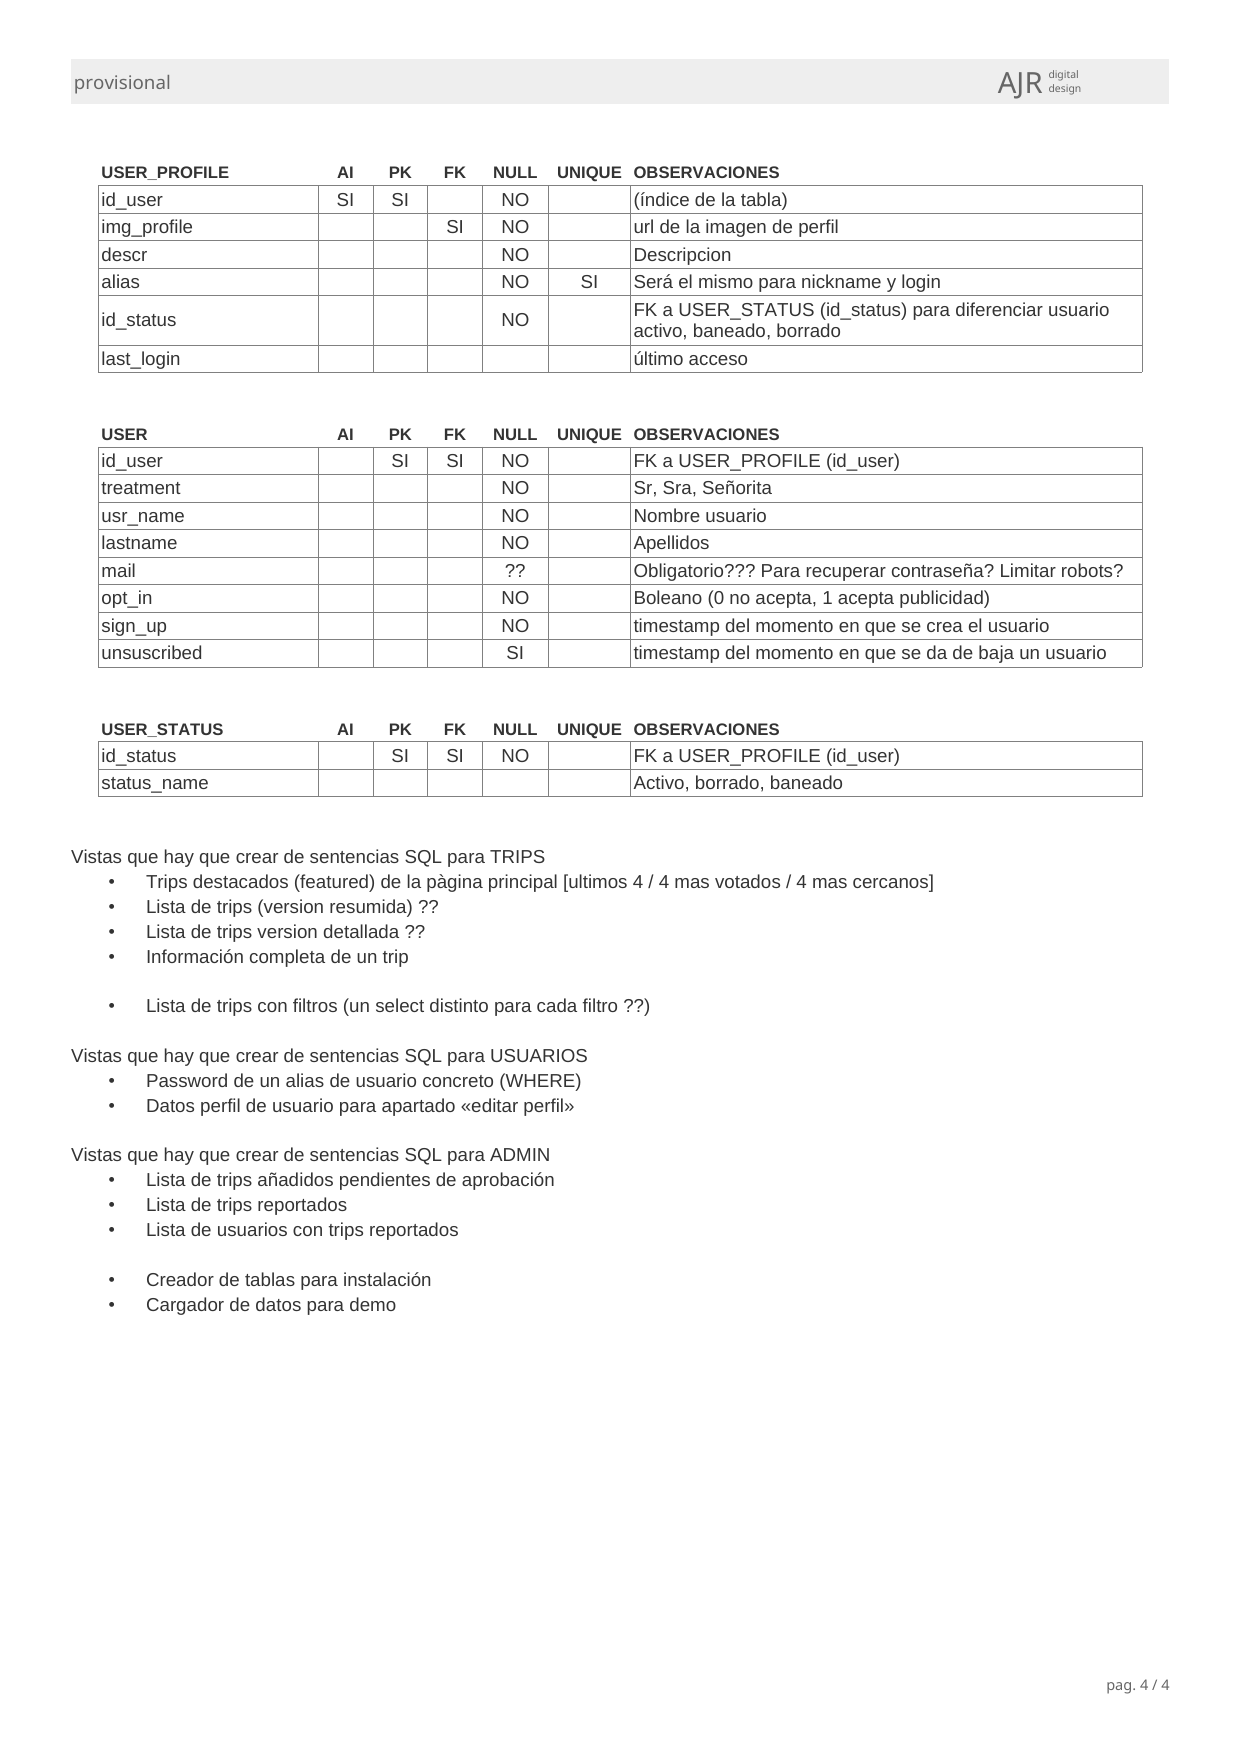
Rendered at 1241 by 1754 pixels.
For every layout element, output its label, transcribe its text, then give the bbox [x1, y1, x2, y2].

table_cell [319, 770, 373, 796]
table_cell FK a USER_STATUS (id_status) para diferenciar usuario activo, baneado, borrado [631, 296, 1142, 344]
table_cell [549, 530, 630, 557]
table_cell NO [483, 296, 548, 344]
table_cell [319, 585, 373, 612]
table_header UNIQUE [548, 422, 630, 447]
table_cell NO [483, 475, 548, 502]
table_cell [374, 269, 427, 295]
table_cell Obligatorio??? Para recuperar contraseña? Limitar robots? [631, 558, 1142, 584]
table_cell [319, 613, 373, 639]
table_cell [549, 503, 630, 529]
table_cell [319, 503, 373, 529]
text Vistas que hay que crear de sentencias SQL para ADMIN [71, 1144, 1169, 1166]
table_header NULL [482, 422, 548, 447]
table_cell [428, 186, 482, 213]
table_cell [549, 475, 630, 502]
list Información completa de un trip [108, 946, 1169, 967]
table_cell [428, 770, 482, 796]
table_cell [319, 269, 373, 295]
table_cell [319, 530, 373, 557]
table_cell último acceso [631, 346, 1142, 372]
table_header PK [373, 160, 427, 185]
table_cell id_user [99, 448, 318, 474]
table_header AI [318, 422, 373, 447]
table_cell sign_up [99, 613, 318, 639]
table_cell SI [428, 448, 482, 474]
table_cell [549, 558, 630, 584]
list Lista de trips añadidos pendientes de aprobación [108, 1169, 1169, 1191]
list Lista de trips reportados [108, 1194, 1169, 1216]
table_cell FK a USER_PROFILE (id_user) [631, 448, 1142, 474]
table_header OBSERVACIONES [630, 422, 1142, 447]
table_header UNIQUE [548, 160, 630, 185]
table_cell [374, 296, 427, 344]
table_cell NO [483, 585, 548, 612]
list Datos perfil de usuario para apartado «editar perfil» [108, 1094, 1169, 1116]
table_cell Boleano (0 no acepta, 1 acepta publicidad) [631, 585, 1142, 612]
table_cell NO [483, 269, 548, 295]
table_cell [319, 448, 373, 474]
table_cell SI [549, 269, 630, 295]
table_header USER_PROFILE [98, 160, 318, 185]
table_cell [428, 241, 482, 268]
table_cell id_user [99, 186, 318, 213]
table_cell [374, 530, 427, 557]
table_header OBSERVACIONES [630, 716, 1142, 741]
table_cell Descripcion [631, 241, 1142, 268]
table_header NULL [482, 716, 548, 741]
table_cell NO [483, 241, 548, 268]
table_cell [549, 346, 630, 372]
table_cell [549, 613, 630, 639]
table_cell last_login [99, 346, 318, 372]
table_cell [374, 241, 427, 268]
table_cell [549, 296, 630, 344]
table_header FK [428, 422, 482, 447]
table_cell timestamp del momento en que se da de baja un usuario [631, 640, 1142, 667]
table_header AI [318, 160, 373, 185]
table_header USER_STATUS [98, 716, 318, 741]
table_cell [428, 296, 482, 344]
list Lista de usuarios con trips reportados [108, 1219, 1169, 1241]
table_cell [374, 475, 427, 502]
table_cell NO [483, 530, 548, 557]
table_cell [549, 742, 630, 769]
table_cell SI [374, 448, 427, 474]
table_header USER [98, 422, 318, 447]
table_cell FK a USER_PROFILE (id_user) [631, 742, 1142, 769]
table_cell Nombre usuario [631, 503, 1142, 529]
table_cell treatment [99, 475, 318, 502]
list Lista de trips (version resumida) ?? [108, 896, 1169, 917]
table_header PK [373, 716, 427, 741]
table_cell SI [483, 640, 548, 667]
table_cell [374, 770, 427, 796]
table_header AI [318, 716, 373, 741]
table_cell timestamp del momento en que se crea el usuario [631, 613, 1142, 639]
text Vistas que hay que crear de sentencias SQL para TRIPS [71, 846, 1169, 868]
table_cell [549, 186, 630, 213]
list Lista de trips version detallada ?? [108, 921, 1169, 942]
table_cell img_profile [99, 214, 318, 240]
table_cell [374, 640, 427, 667]
table_header NULL [482, 160, 548, 185]
table_cell NO [483, 186, 548, 213]
table_cell [549, 640, 630, 667]
table_cell [549, 448, 630, 474]
table_cell unsuscribed [99, 640, 318, 667]
table_cell [374, 585, 427, 612]
table_cell [428, 613, 482, 639]
table_cell SI [428, 742, 482, 769]
table_cell opt_in [99, 585, 318, 612]
table_cell [549, 585, 630, 612]
table_header PK [373, 422, 427, 447]
list Cargador de datos para demo [108, 1293, 1169, 1315]
table_cell Sr, Sra, Señorita [631, 475, 1142, 502]
table_cell Apellidos [631, 530, 1142, 557]
list Trips destacados (featured) de la pàgina principal [ultimos 4 / 4 mas votados / 4 mas cercanos] [108, 871, 1169, 892]
table_cell [319, 475, 373, 502]
table_cell (índice de la tabla) [631, 186, 1142, 213]
table_cell [549, 770, 630, 796]
table_cell [319, 640, 373, 667]
table_cell NO [483, 448, 548, 474]
list Creador de tablas para instalación [108, 1268, 1169, 1290]
table_cell [428, 346, 482, 372]
table_cell [319, 214, 373, 240]
table_cell [374, 503, 427, 529]
table_header FK [428, 160, 482, 185]
table_cell descr [99, 241, 318, 268]
table_cell id_status [99, 742, 318, 769]
table_cell [428, 503, 482, 529]
table_cell Activo, borrado, baneado [631, 770, 1142, 796]
table_cell [374, 214, 427, 240]
table_cell [428, 475, 482, 502]
table_cell status_name [99, 770, 318, 796]
table_cell [319, 346, 373, 372]
list Password de un alias de usuario concreto (WHERE) [108, 1070, 1169, 1091]
table_cell [549, 241, 630, 268]
table_header FK [428, 716, 482, 741]
table_cell [374, 346, 427, 372]
table_cell NO [483, 214, 548, 240]
table_cell NO [483, 503, 548, 529]
table_cell NO [483, 742, 548, 769]
table_cell [428, 640, 482, 667]
table_cell [483, 770, 548, 796]
table_cell NO [483, 613, 548, 639]
list Lista de trips con filtros (un select distinto para cada filtro ??) [108, 995, 1169, 1017]
table_cell [428, 269, 482, 295]
table_cell ?? [483, 558, 548, 584]
table_cell [319, 742, 373, 769]
table_cell [319, 296, 373, 344]
table_cell [374, 558, 427, 584]
table_cell SI [319, 186, 373, 213]
table_cell [549, 214, 630, 240]
table_header OBSERVACIONES [630, 160, 1142, 185]
table_header UNIQUE [548, 716, 630, 741]
table_cell [483, 346, 548, 372]
table_cell Será el mismo para nickname y login [631, 269, 1142, 295]
table_cell [428, 530, 482, 557]
table_cell SI [428, 214, 482, 240]
table_cell lastname [99, 530, 318, 557]
table_cell id_status [99, 296, 318, 344]
table_cell url de la imagen de perfil [631, 214, 1142, 240]
table_cell mail [99, 558, 318, 584]
table_cell [428, 558, 482, 584]
table_cell SI [374, 186, 427, 213]
table_cell alias [99, 269, 318, 295]
table_cell [374, 613, 427, 639]
table_cell [319, 558, 373, 584]
table_cell [319, 241, 373, 268]
table_cell SI [374, 742, 427, 769]
text Vistas que hay que crear de sentencias SQL para USUARIOS [71, 1045, 1169, 1066]
table_cell usr_name [99, 503, 318, 529]
table_cell [428, 585, 482, 612]
